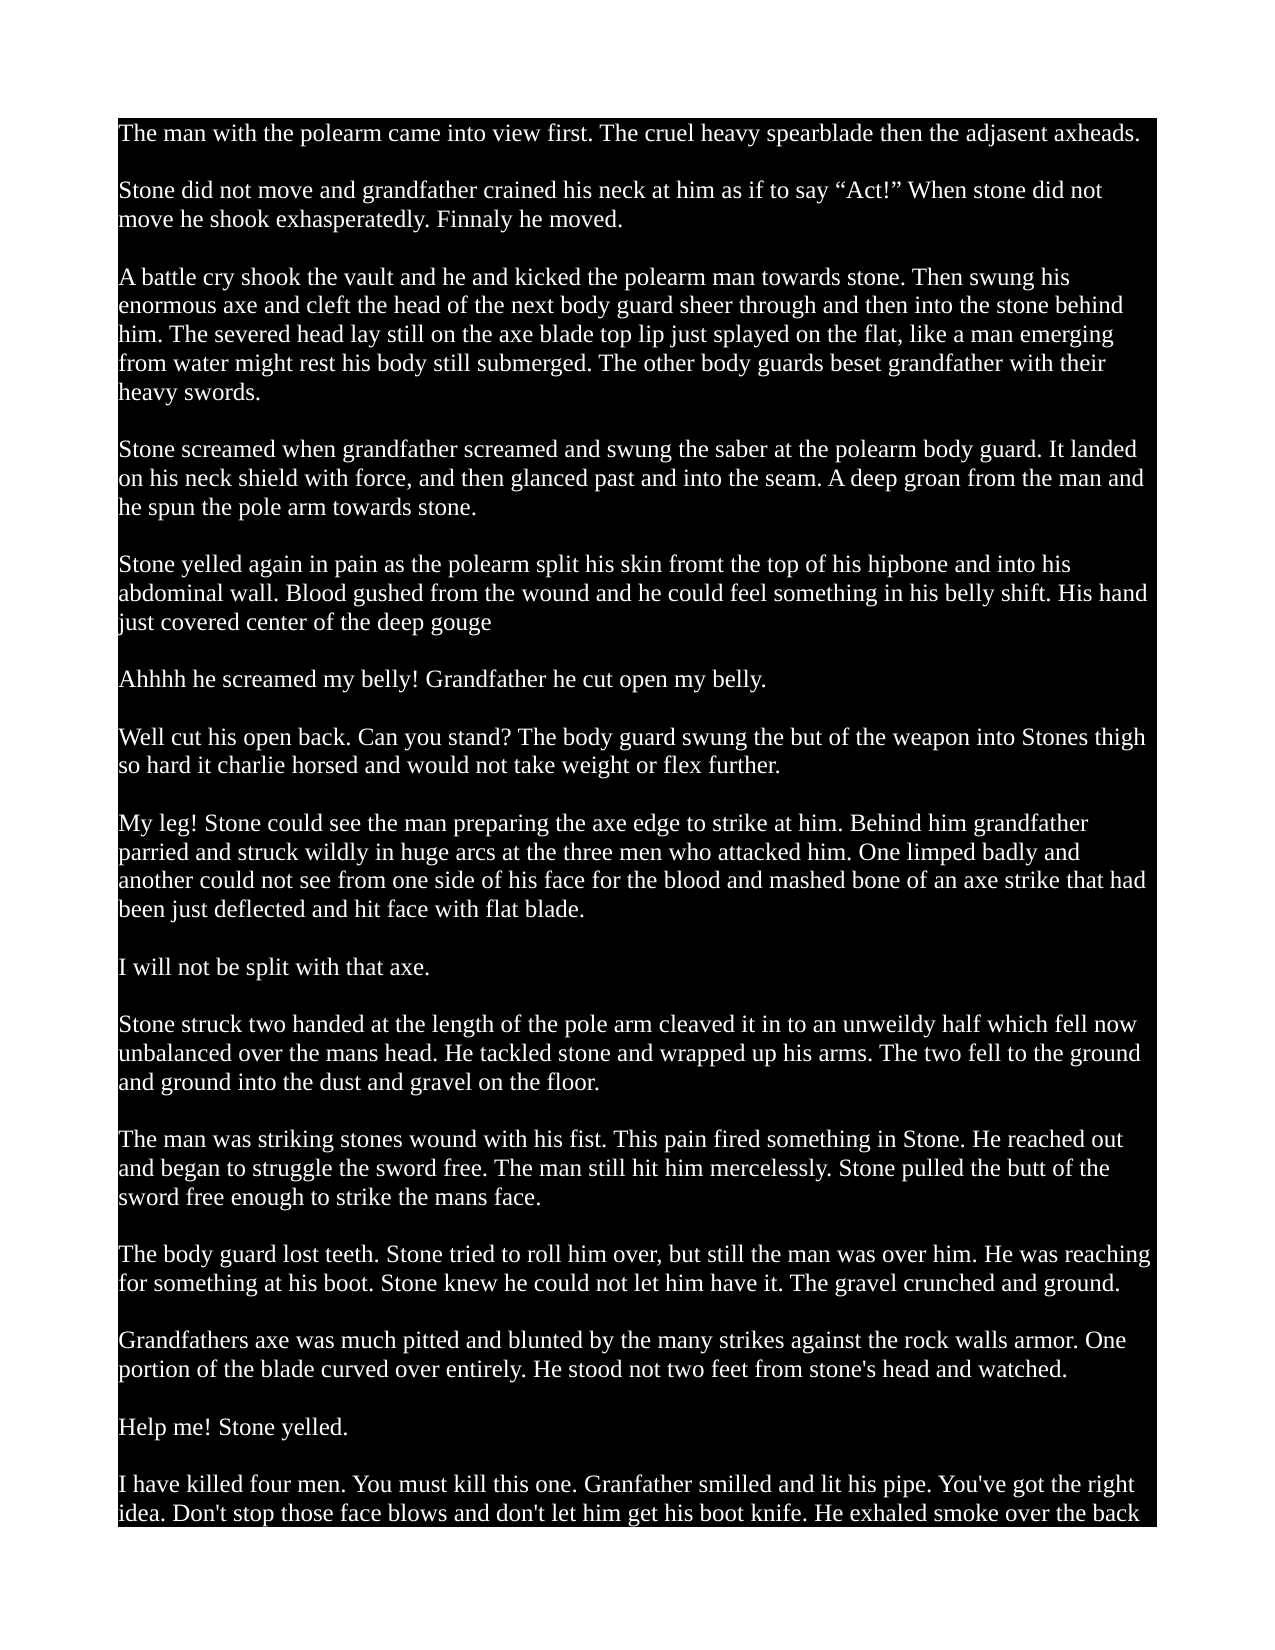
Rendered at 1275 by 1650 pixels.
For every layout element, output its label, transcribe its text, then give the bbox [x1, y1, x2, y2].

text The man was striking stones wound with his fist. This pain fired something in Stone. He reached out and began to struggle the sword free. The man still hit him mercelessly. Stone pulled the butt of the sword free enough to strike the mans face. The body guard lost teeth. Stone tried to roll him over, but still the man was over him. He was reaching for something at his boot. Stone knew he could not let him have it. The gravel crunched and ground. [118, 1124, 1157, 1297]
text Ahhhh he screamed my belly! Grandfather he cut open my belly. Well cut his open back. Can you stand? The body guard swung the but of the weapon into Stones thigh so hard it charlie horsed and would not take weight or flex further. My leg! Stone could see the man preparing the axe edge to strike at him. Behind him grandfather parried and struck wildly in huge arcs at the three men who attacked him. One limped badly and another could not see from one side of his face for the blood and mashed bone of an axe strike that had been just deflected and hit face with flat blade. [118, 664, 1157, 923]
text The man with the polearm came into view first. The cruel heavy spearblade then the adjasent axheads. Stone did not move and grandfather crained his neck at him as if to say “Act!” When stone did not move he shook exhasperatedly. Finnaly he moved. [118, 118, 1157, 233]
text I will not be split with that axe. [118, 952, 1157, 981]
text Stone struck two handed at the length of the pole arm cleaved it in to an unweildy half which fell now unbalanced over the mans head. He tackled stone and wrapped up his arms. The two fell to the ground and ground into the dust and gravel on the floor. [118, 1009, 1157, 1096]
text A battle cry shook the vault and he and kicked the polearm man towards stone. Then swung his enormous axe and cleft the head of the next body guard sheer through and then into the stone behind him. The severed head lay still on the axe blade top lip just splayed on the flat, like a man emerging from water might rest his body still submerged. The other body guards beset grandfather with their heavy swords. [118, 262, 1157, 406]
text Grandfathers axe was much pitted and blunted by the many strikes against the rock walls armor. One portion of the blade curved over entirely. He stood not two feet from stone's head and watched. Help me! Stone yelled. I have killed four men. You must kill this one. Granfather smilled and lit his pipe. You've got the right idea. Don't stop those face blows and don't let him get his boot knife. He exhaled smoke over the back [118, 1326, 1157, 1527]
text Stone screamed when grandfather screamed and swung the saber at the polearm body guard. It landed on his neck shield with force, and then glanced past and into the seam. A deep groan from the man and he spun the pole arm towards stone. Stone yelled again in pain as the polearm split his skin fromt the top of his hipbone and into his abdominal wall. Blood gushed from the wound and he could feel something in his belly shift. His hand just covered center of the deep gouge [118, 406, 1157, 636]
